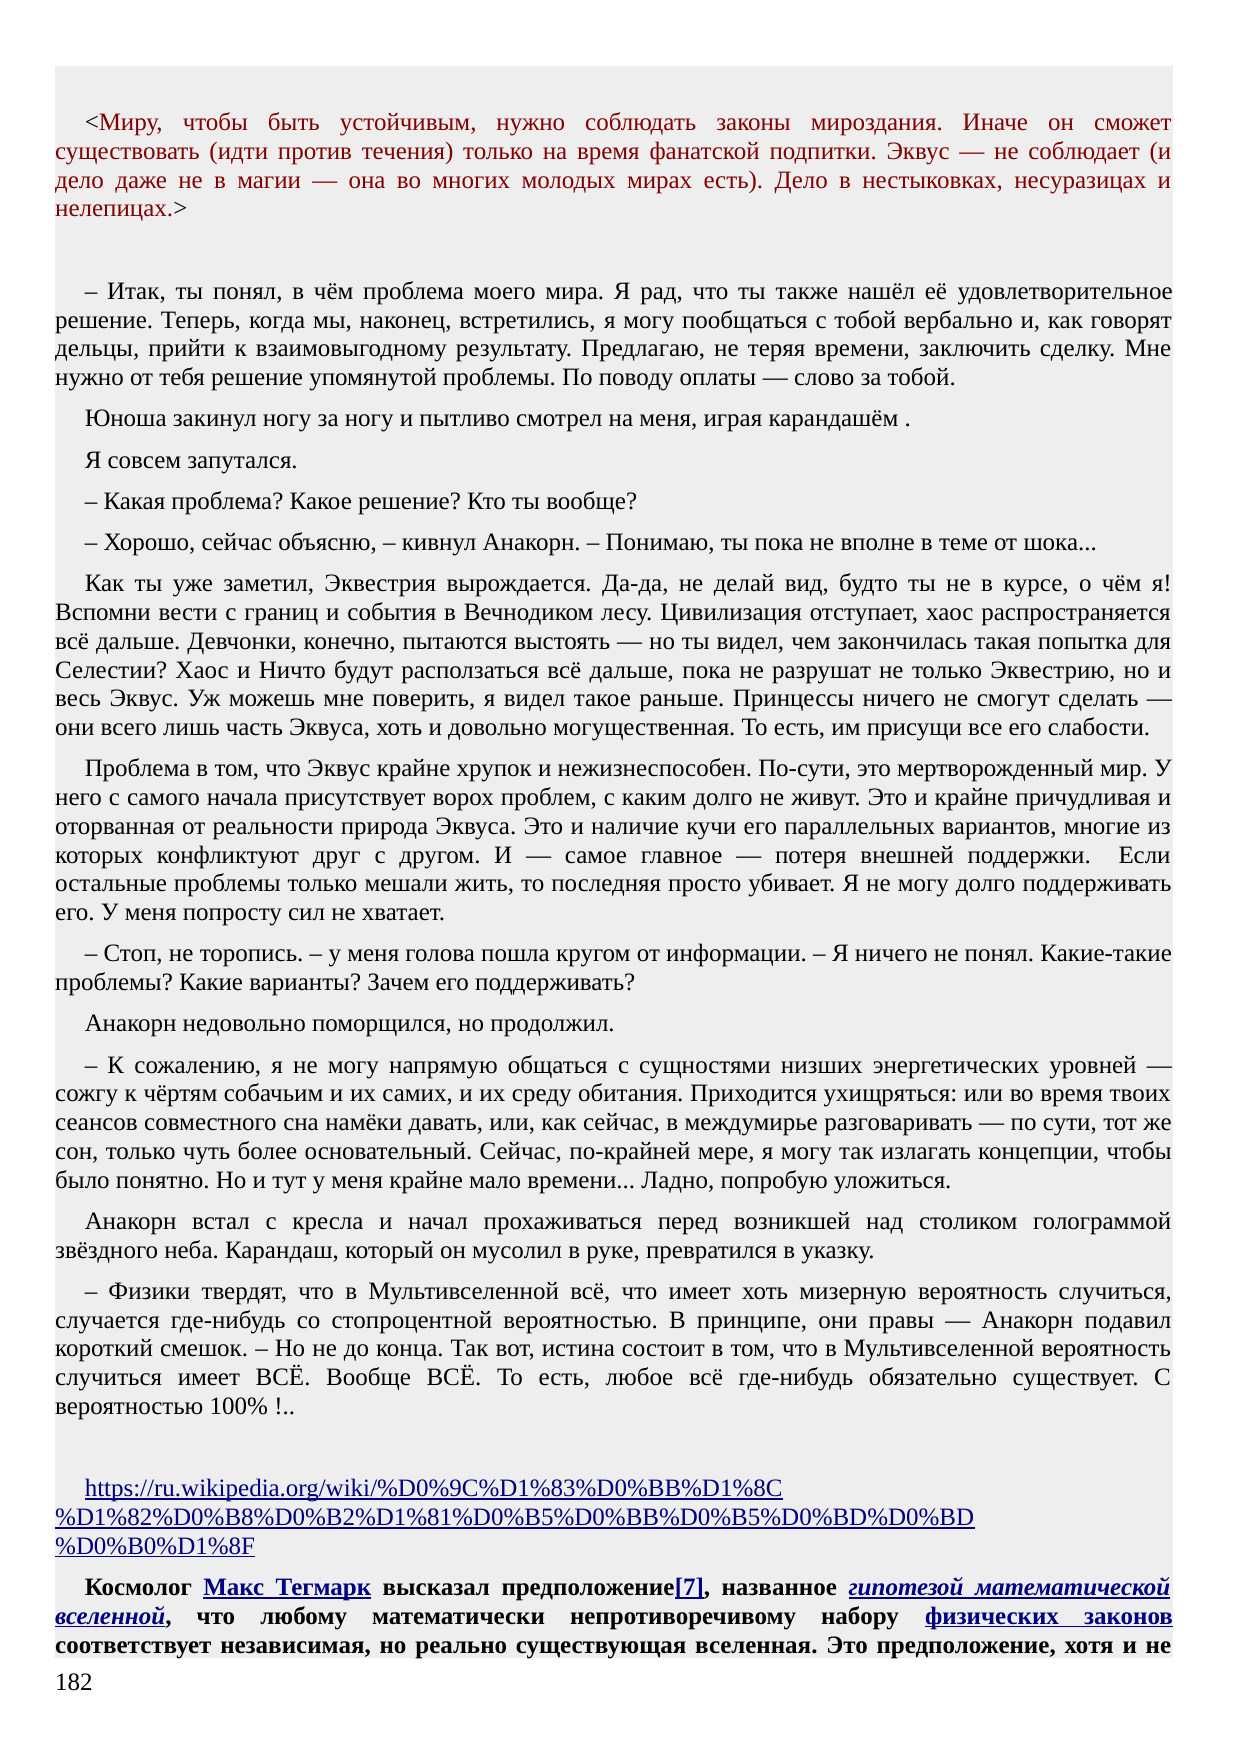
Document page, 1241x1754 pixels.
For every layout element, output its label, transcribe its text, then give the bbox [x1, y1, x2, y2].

text Как ты уже заметил, Эквестрия вырождается. Да-да, не делай вид, будто ты не в курсе, о чём я! Вспомни вести с границ и события в Вечнодиком лесу. Цивилизация отступает, хаос распространяется всё дальше. Девчонки, конечно, пытаются выстоять — но ты видел, чем закончилась такая попытка для Селестии? Хаос и Ничто будут расползаться всё дальше, пока не разрушат не только Эквестрию, но и весь Эквус. Уж можешь мне поверить, я видел такое раньше. Принцессы ничего не смогут сделать — они всего лишь часть Эквуса, хоть и довольно могущественная. То есть, им присущи все его слабости. [55, 568, 1173, 741]
text Космолог Макс Тегмарк высказал предположение[7], названное гипотезой математической вселенной, что любому математически непротиворечивому набору физических законов соответствует независимая, но реально существующая вселенная. Это предположение, хотя и не [55, 1572, 1173, 1658]
text Я совсем запутался. [55, 445, 1173, 473]
text Юноша закинул ногу за ногу и пытливо смотрел на меня, играя карандашём . [55, 403, 1173, 432]
text Проблема в том, что Эквус крайне хрупок и нежизнеспособен. По-сути, это мертворожденный мир. У него с самого начала присутствует ворох проблем, с каким долго не живут. Это и крайне причудливая и оторванная от реальности природа Эквуса. Это и наличие кучи его параллельных вариантов, многие из которых конфликтуют друг с другом. И — самое главное — потеря внешней поддержки. Если остальные проблемы только мешали жить, то последняя просто убивает. Я не могу долго поддерживать его. У меня попросту сил не хватает. [55, 753, 1173, 926]
text – Стоп, не торопись. – у меня голова пошла кругом от информации. – Я ничего не понял. Какие-такие проблемы? Какие варианты? Зачем его поддерживать? [55, 938, 1173, 996]
text https://ru.wikipedia.org/wiki/%D0%9C%D1%83%D0%BB%D1%8C%D1%82%D0%B8%D0%B2%D1%81%D0%B5%D0%BB%D0%B5%D0%BD%D0%BD%D0%B0%D1%8F [55, 1473, 1173, 1560]
text <Миру, чтобы быть устойчивым, нужно соблюдать законы мироздания. Иначе он сможет существовать (идти против течения) только на время фанатской подпитки. Эквус — не соблюдает (и дело даже не в магии — она во многих молодых мирах есть). Дело в нестыковках, несуразицах и нелепицах.> [55, 107, 1173, 222]
text – Итак, ты понял, в чём проблема моего мира. Я рад, что ты также нашёл её удовлетворительное решение. Теперь, когда мы, наконец, встретились, я могу пообщаться с тобой вербально и, как говорят дельцы, прийти к взаимовыгодному результату. Предлагаю, не теряя времени, заключить сделку. Мне нужно от тебя решение упомянутой проблемы. По поводу оплаты — слово за тобой. [55, 276, 1173, 391]
text – Физики твердят, что в Мультивселенной всё, что имеет хоть мизерную вероятность случиться, случается где-нибудь со стопроцентной вероятностью. В принципе, они правы — Анакорн подавил короткий смешок. – Но не до конца. Так вот, истина состоит в том, что в Мультивселенной вероятность случиться имеет ВСЁ. Вообще ВСЁ. То есть, любое всё где-нибудь обязательно существует. С вероятностью 100% !.. [55, 1276, 1173, 1420]
text Анакорн встал с кресла и начал прохаживаться перед возникшей над столиком голограммой звёздного неба. Карандаш, который он мусолил в руке, превратился в указку. [55, 1206, 1173, 1263]
text – К сожалению, я не могу напрямую общаться с сущностями низших энергетических уровней — сожгу к чёртям собачьим и их самих, и их среду обитания. Приходится ухищряться: или во время твоих сеансов совместного сна намёки давать, или, как сейчас, в междумирье разговаривать — по сути, тот же сон, только чуть более основательный. Сейчас, по-крайней мере, я могу так излагать концепции, чтобы было понятно. Но и тут у меня крайне мало времени... Ладно, попробую уложиться. [55, 1050, 1173, 1193]
text – Какая проблема? Какое решение? Кто ты вообще? [55, 486, 1173, 515]
text – Хорошо, сейчас объясню, – кивнул Анакорн. – Понимаю, ты пока не вполне в теме от шока... [55, 527, 1173, 556]
text Анакорн недовольно поморщился, но продолжил. [55, 1008, 1173, 1037]
